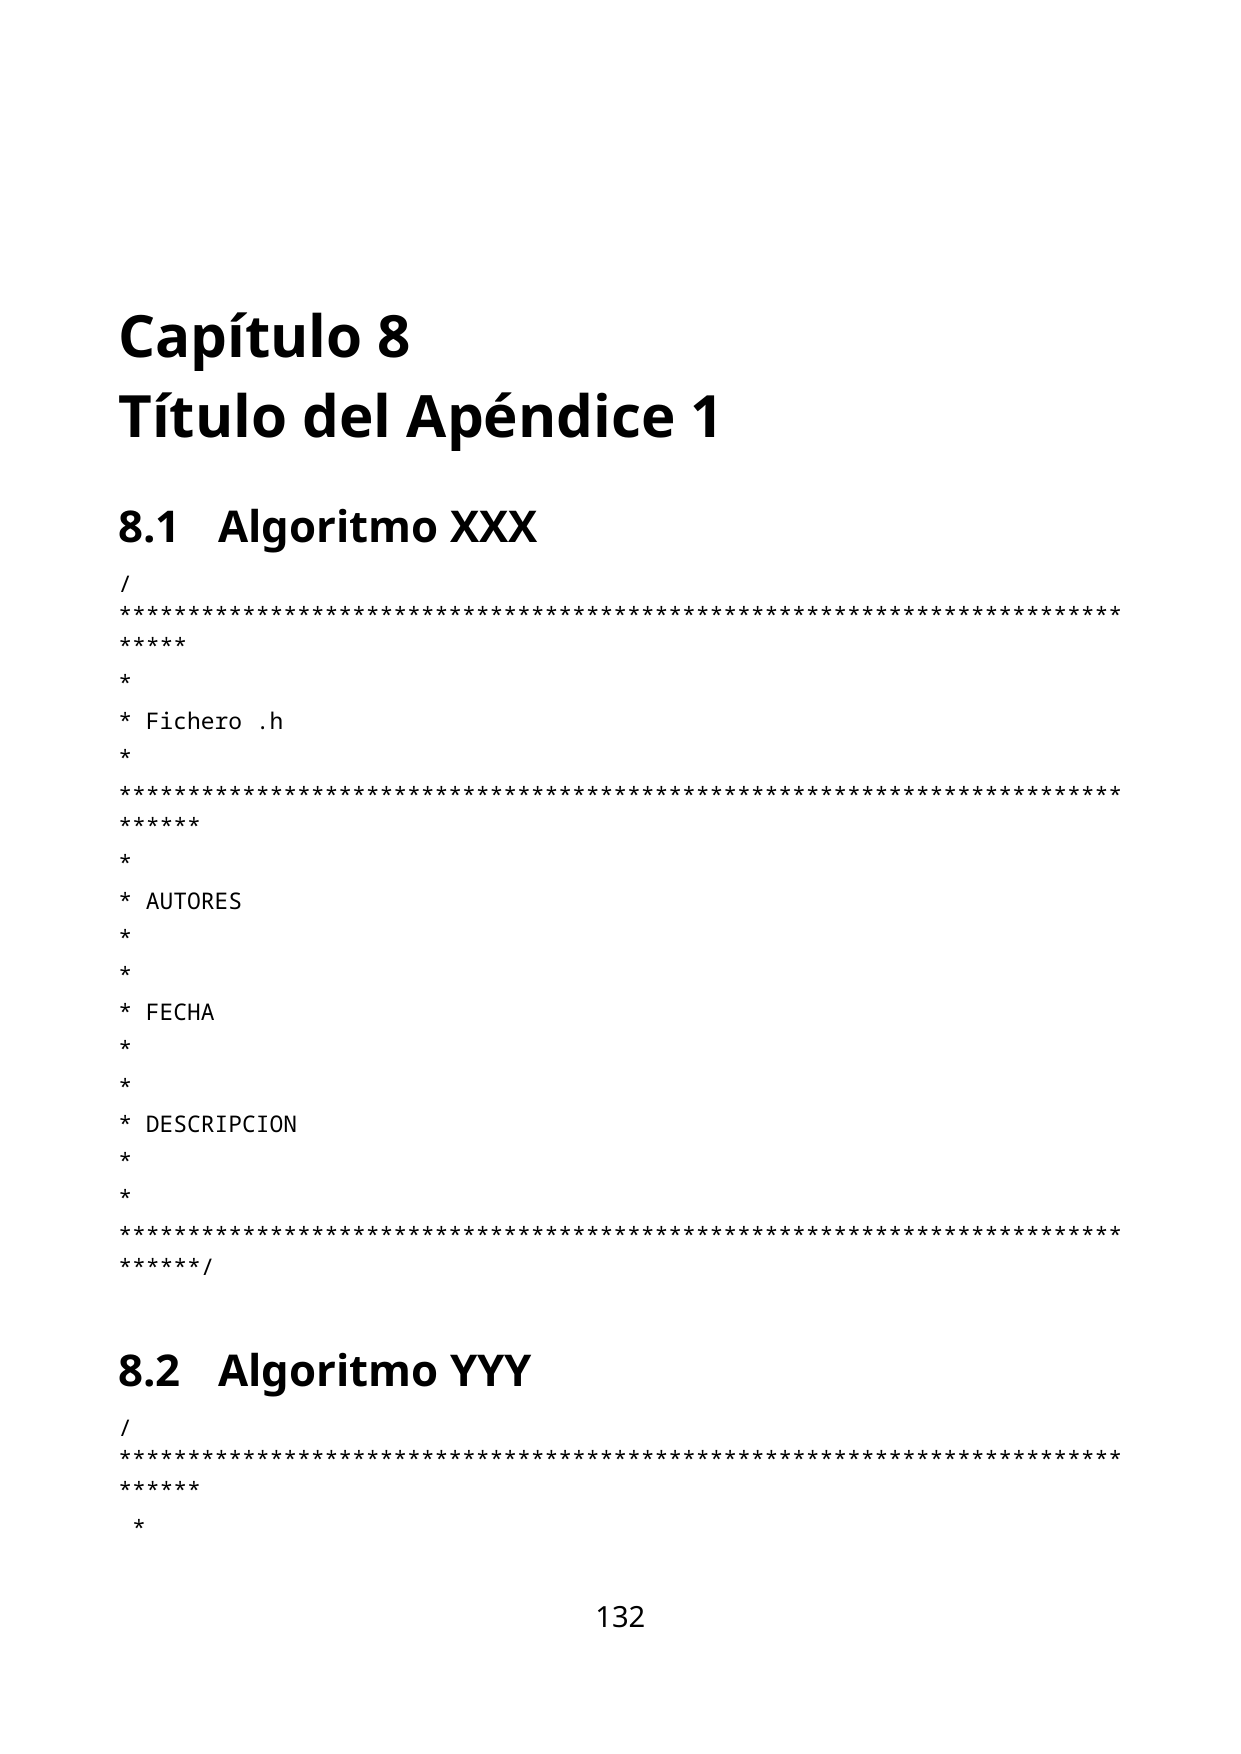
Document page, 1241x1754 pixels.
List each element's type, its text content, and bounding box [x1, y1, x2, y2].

text *******************************************************************************/ [118, 1219, 1122, 1282]
subtitle Algoritmo YYY [118, 1340, 1122, 1399]
text /******************************************************************************* [118, 1412, 1122, 1506]
text * [118, 742, 1122, 773]
text * FECHA [118, 996, 1122, 1027]
text * [118, 922, 1122, 953]
text * [118, 847, 1122, 879]
text * [118, 667, 1122, 699]
subtitle Algoritmo XXX [118, 496, 1122, 555]
text /****************************************************************************** [118, 568, 1122, 661]
text * [118, 1033, 1122, 1064]
text * AUTORES [118, 884, 1122, 916]
text * [118, 1071, 1122, 1102]
text * [118, 959, 1122, 990]
text * [118, 1182, 1122, 1213]
text * [118, 1145, 1122, 1176]
text * Fichero .h [118, 704, 1122, 736]
text ******************************************************************************* [118, 779, 1122, 841]
text * DESCRIPCION [118, 1108, 1122, 1139]
subtitle Título del Apéndice 1 [118, 295, 1122, 454]
text * [118, 1512, 1122, 1543]
